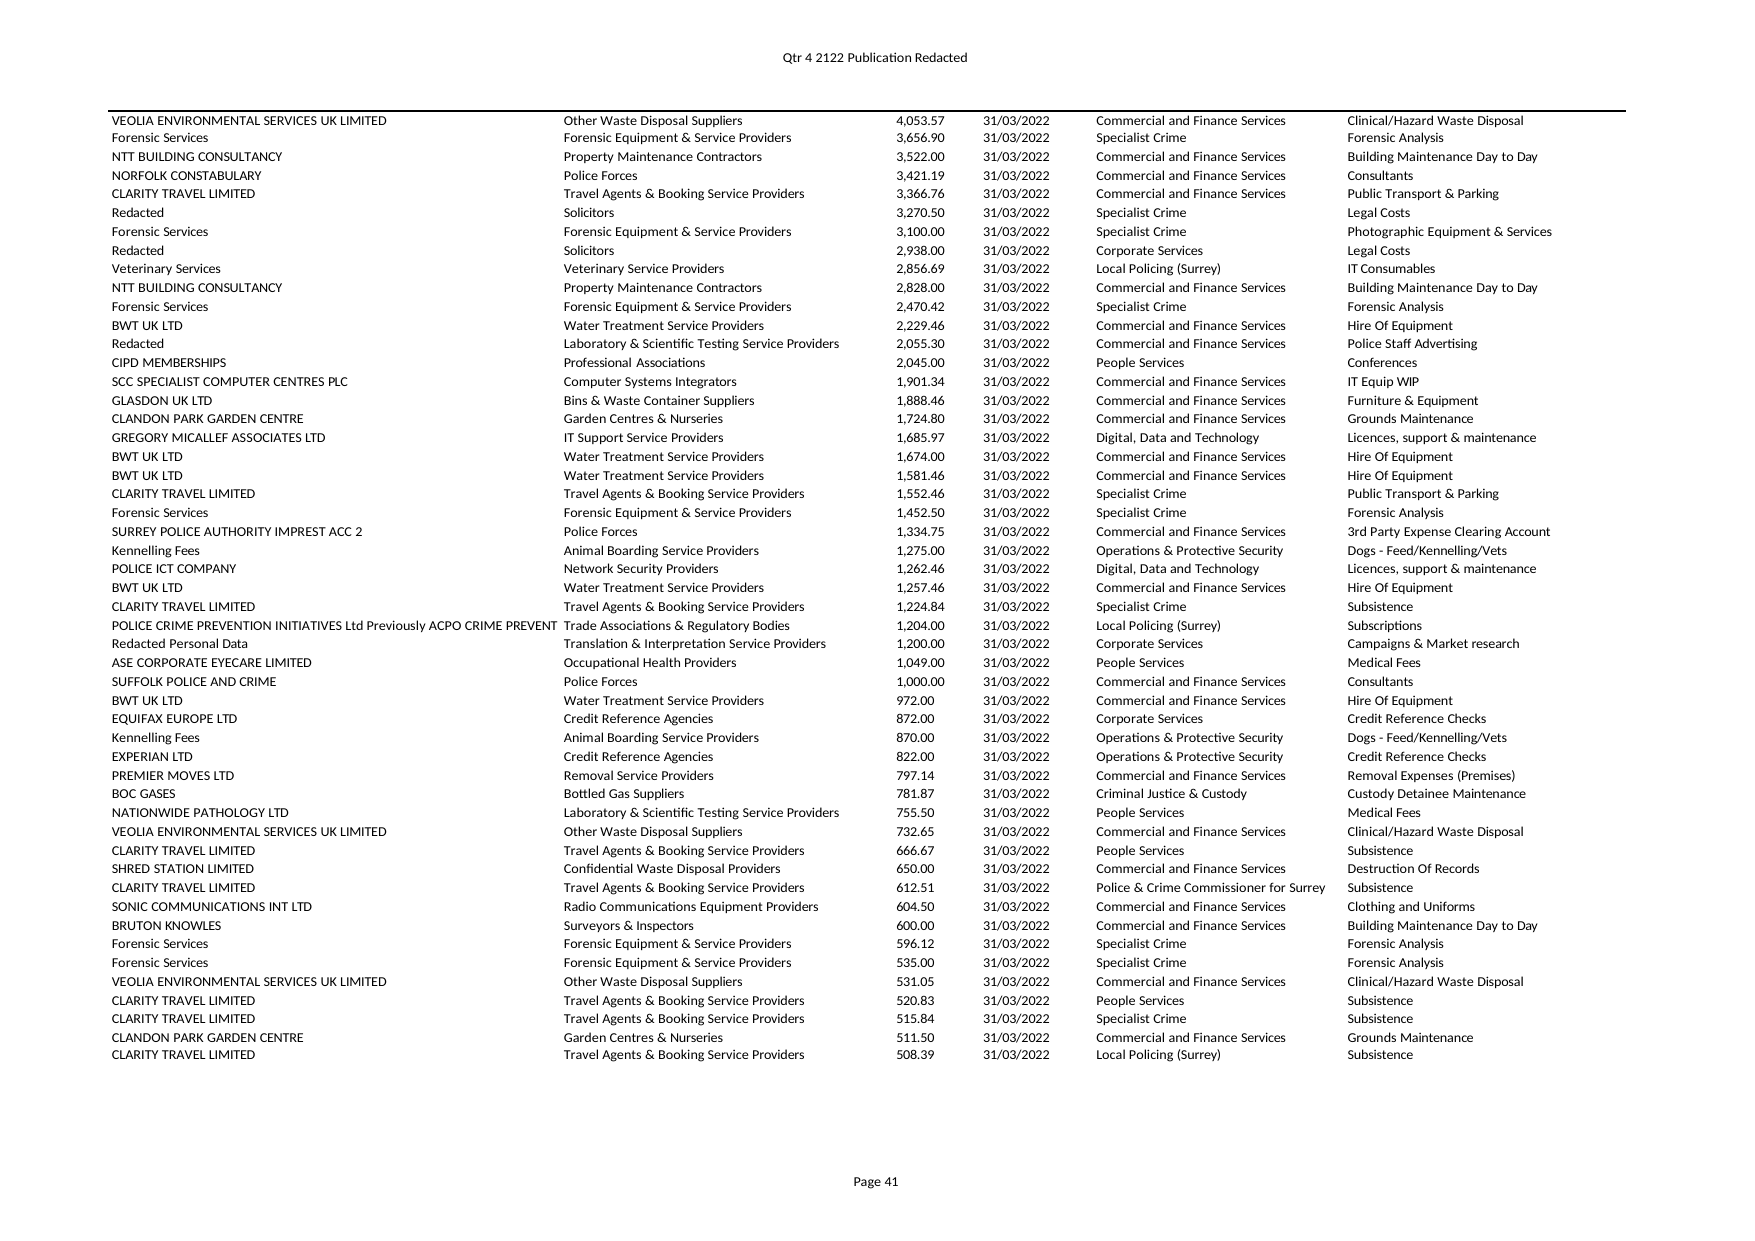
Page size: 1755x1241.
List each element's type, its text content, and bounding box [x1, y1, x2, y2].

table_cell ASE CORPORATE EYECARE LIMITED [108, 655, 560, 673]
table_cell Commercial and Finance Services [1093, 1029, 1343, 1048]
table_cell Redacted [108, 336, 560, 354]
table_cell 1,000.00 [893, 673, 979, 692]
table_cell Subsistence [1344, 992, 1626, 1011]
table_cell Legal Costs [1344, 205, 1626, 223]
table_cell 31/03/2022 [979, 112, 1092, 129]
table_cell 31/03/2022 [979, 430, 1092, 448]
table_cell 31/03/2022 [979, 992, 1092, 1011]
table_cell 31/03/2022 [979, 186, 1092, 204]
table_cell CLARITY TRAVEL LIMITED [108, 1048, 560, 1064]
table_cell Commercial and Finance Services [1093, 280, 1343, 298]
table_cell 31/03/2022 [979, 373, 1092, 392]
table_cell Forensic Analysis [1344, 130, 1626, 148]
table_cell 2,856.69 [893, 261, 979, 279]
table_cell Travel Agents & Booking Service Providers [560, 486, 892, 504]
table_cell Subsistence [1344, 1011, 1626, 1029]
table_cell 1,888.46 [893, 392, 979, 411]
table_cell EQUIFAX EUROPE LTD [108, 711, 560, 729]
table_cell Animal Boarding Service Providers [560, 730, 892, 748]
table_cell 596.12 [893, 936, 979, 954]
table_cell IT Consumables [1344, 261, 1626, 279]
table_cell Furniture & Equipment [1344, 392, 1626, 411]
table_cell Kennelling Fees [108, 730, 560, 748]
table_cell People Services [1093, 805, 1343, 823]
table_cell Specialist Crime [1093, 486, 1343, 504]
table_cell 31/03/2022 [979, 242, 1092, 261]
table_cell Commercial and Finance Services [1093, 523, 1343, 542]
table_cell Criminal Justice & Custody [1093, 786, 1343, 804]
table_cell Travel Agents & Booking Service Providers [560, 1048, 892, 1064]
table_cell Subsistence [1344, 880, 1626, 898]
table_cell 31/03/2022 [979, 711, 1092, 729]
table_cell Subsistence [1344, 1048, 1626, 1064]
table_cell Public Transport & Parking [1344, 186, 1626, 204]
table_cell 511.50 [893, 1029, 979, 1048]
table_cell 666.67 [893, 842, 979, 861]
table_cell Medical Fees [1344, 655, 1626, 673]
table_cell CLARITY TRAVEL LIMITED [108, 842, 560, 861]
table_cell Forensic Equipment & Service Providers [560, 936, 892, 954]
table_cell NTT BUILDING CONSULTANCY [108, 280, 560, 298]
table_cell Travel Agents & Booking Service Providers [560, 598, 892, 617]
table_cell People Services [1093, 355, 1343, 373]
table_cell Occupational Health Providers [560, 655, 892, 673]
table_cell Clothing and Uniforms [1344, 898, 1626, 917]
table_cell Commercial and Finance Services [1093, 186, 1343, 204]
table_cell 2,045.00 [893, 355, 979, 373]
table_cell 31/03/2022 [979, 786, 1092, 804]
table_cell Radio Communications Equipment Providers [560, 898, 892, 917]
table_cell Forensic Analysis [1344, 298, 1626, 317]
table_cell Commercial and Finance Services [1093, 467, 1343, 486]
table_cell 1,257.46 [893, 580, 979, 598]
table_cell 31/03/2022 [979, 411, 1092, 429]
table_cell Kennelling Fees [108, 542, 560, 561]
table_cell Commercial and Finance Services [1093, 373, 1343, 392]
table_cell Trade Associations & Regulatory Bodies [560, 617, 892, 636]
table_cell Travel Agents & Booking Service Providers [560, 992, 892, 1011]
table_cell 1,262.46 [893, 561, 979, 579]
table_cell Forensic Analysis [1344, 955, 1626, 973]
table_cell Police Forces [560, 523, 892, 542]
table_cell Redacted [108, 242, 560, 261]
table_cell 31/03/2022 [979, 317, 1092, 336]
table_cell Commercial and Finance Services [1093, 917, 1343, 936]
table_cell Professional Associations [560, 355, 892, 373]
table_cell BWT UK LTD [108, 448, 560, 467]
table_cell Network Security Providers [560, 561, 892, 579]
table_cell Solicitors [560, 205, 892, 223]
table_cell CIPD MEMBERSHIPS [108, 355, 560, 373]
table_cell Credit Reference Agencies [560, 711, 892, 729]
table_cell Removal Expenses (Premises) [1344, 767, 1626, 786]
table_cell Commercial and Finance Services [1093, 767, 1343, 786]
table_cell Redacted [108, 205, 560, 223]
table_cell 31/03/2022 [979, 523, 1092, 542]
table_cell Commercial and Finance Services [1093, 336, 1343, 354]
table_cell Dogs - Feed/Kennelling/Vets [1344, 542, 1626, 561]
table_cell CLARITY TRAVEL LIMITED [108, 1011, 560, 1029]
table_cell Building Maintenance Day to Day [1344, 280, 1626, 298]
table_cell 31/03/2022 [979, 223, 1092, 242]
table_cell BWT UK LTD [108, 317, 560, 336]
table_cell 1,581.46 [893, 467, 979, 486]
table_cell 1,674.00 [893, 448, 979, 467]
table_cell Commercial and Finance Services [1093, 973, 1343, 992]
table_cell Other Waste Disposal Suppliers [560, 823, 892, 842]
table_cell 31/03/2022 [979, 673, 1092, 692]
table_cell 31/03/2022 [979, 861, 1092, 879]
table_cell BWT UK LTD [108, 467, 560, 486]
table_cell Solicitors [560, 242, 892, 261]
table_cell Specialist Crime [1093, 598, 1343, 617]
table_cell Forensic Services [108, 936, 560, 954]
table_cell BWT UK LTD [108, 692, 560, 711]
table_cell VEOLIA ENVIRONMENTAL SERVICES UK LIMITED [108, 823, 560, 842]
table_cell Commercial and Finance Services [1093, 861, 1343, 879]
table_cell 31/03/2022 [979, 130, 1092, 148]
table_cell 1,049.00 [893, 655, 979, 673]
table_cell 1,901.34 [893, 373, 979, 392]
table_cell Medical Fees [1344, 805, 1626, 823]
table_cell People Services [1093, 655, 1343, 673]
table_cell SCC SPECIALIST COMPUTER CENTRES PLC [108, 373, 560, 392]
table_cell Building Maintenance Day to Day [1344, 917, 1626, 936]
table_cell NATIONWIDE PATHOLOGY LTD [108, 805, 560, 823]
table_cell 732.65 [893, 823, 979, 842]
table_cell Property Maintenance Contractors [560, 148, 892, 167]
table_cell BWT UK LTD [108, 580, 560, 598]
table_cell SURREY POLICE AUTHORITY IMPREST ACC 2 [108, 523, 560, 542]
table_cell Police Forces [560, 673, 892, 692]
table_cell NTT BUILDING CONSULTANCY [108, 148, 560, 167]
table_cell Commercial and Finance Services [1093, 898, 1343, 917]
table_cell 604.50 [893, 898, 979, 917]
table_cell 1,204.00 [893, 617, 979, 636]
table_cell 31/03/2022 [979, 617, 1092, 636]
table_cell Commercial and Finance Services [1093, 317, 1343, 336]
table_cell CLANDON PARK GARDEN CENTRE [108, 1029, 560, 1048]
table_cell Forensic Equipment & Service Providers [560, 298, 892, 317]
table_cell Forensic Services [108, 130, 560, 148]
table_cell Commercial and Finance Services [1093, 448, 1343, 467]
table_cell People Services [1093, 992, 1343, 1011]
table_cell 972.00 [893, 692, 979, 711]
table_cell Forensic Equipment & Service Providers [560, 955, 892, 973]
table_cell 508.39 [893, 1048, 979, 1064]
table_cell 3,270.50 [893, 205, 979, 223]
table_cell Corporate Services [1093, 636, 1343, 654]
table_cell CLARITY TRAVEL LIMITED [108, 598, 560, 617]
table_cell Property Maintenance Contractors [560, 280, 892, 298]
table_cell Consultants [1344, 167, 1626, 186]
table_cell Forensic Equipment & Service Providers [560, 505, 892, 523]
table_cell 31/03/2022 [979, 580, 1092, 598]
table_cell 520.83 [893, 992, 979, 1011]
table_cell 2,828.00 [893, 280, 979, 298]
table_cell 2,470.42 [893, 298, 979, 317]
table_cell 31/03/2022 [979, 467, 1092, 486]
table_cell Specialist Crime [1093, 223, 1343, 242]
table_cell Forensic Equipment & Service Providers [560, 223, 892, 242]
table_cell Hire Of Equipment [1344, 467, 1626, 486]
table_cell Hire Of Equipment [1344, 317, 1626, 336]
table_cell VEOLIA ENVIRONMENTAL SERVICES UK LIMITED [108, 973, 560, 992]
table_cell 31/03/2022 [979, 542, 1092, 561]
table_cell Laboratory & Scientific Testing Service Providers [560, 805, 892, 823]
table_cell 1,200.00 [893, 636, 979, 654]
table_cell Consultants [1344, 673, 1626, 692]
table_cell Hire Of Equipment [1344, 580, 1626, 598]
table_cell SONIC COMMUNICATIONS INT LTD [108, 898, 560, 917]
table_cell 31/03/2022 [979, 598, 1092, 617]
table_cell Water Treatment Service Providers [560, 448, 892, 467]
table_cell BOC GASES [108, 786, 560, 804]
table_cell Public Transport & Parking [1344, 486, 1626, 504]
table_cell 1,685.97 [893, 430, 979, 448]
table_cell 31/03/2022 [979, 298, 1092, 317]
table_cell Specialist Crime [1093, 1011, 1343, 1029]
table_cell Specialist Crime [1093, 130, 1343, 148]
table_cell NORFOLK CONSTABULARY [108, 167, 560, 186]
table_cell Translation & Interpretation Service Providers [560, 636, 892, 654]
table_cell Garden Centres & Nurseries [560, 1029, 892, 1048]
table_cell 31/03/2022 [979, 898, 1092, 917]
table_cell Forensic Services [108, 223, 560, 242]
table_cell Commercial and Finance Services [1093, 148, 1343, 167]
table_cell Other Waste Disposal Suppliers [560, 112, 892, 129]
table_cell 531.05 [893, 973, 979, 992]
table_cell 31/03/2022 [979, 880, 1092, 898]
table_cell Travel Agents & Booking Service Providers [560, 186, 892, 204]
table_cell 515.84 [893, 1011, 979, 1029]
table_cell 31/03/2022 [979, 805, 1092, 823]
table_cell Custody Detainee Maintenance [1344, 786, 1626, 804]
table_cell Building Maintenance Day to Day [1344, 148, 1626, 167]
table_cell 31/03/2022 [979, 692, 1092, 711]
table_cell BRUTON KNOWLES [108, 917, 560, 936]
table_cell Commercial and Finance Services [1093, 112, 1343, 129]
table_cell POLICE ICT COMPANY [108, 561, 560, 579]
table_cell Garden Centres & Nurseries [560, 411, 892, 429]
table_cell POLICE CRIME PREVENTION INITIATIVES Ltd Previously ACPO CRIME PREVENT [108, 617, 560, 636]
table_cell 1,552.46 [893, 486, 979, 504]
table_cell 3,656.90 [893, 130, 979, 148]
table_cell CLARITY TRAVEL LIMITED [108, 880, 560, 898]
table_cell Specialist Crime [1093, 505, 1343, 523]
table_cell 3,100.00 [893, 223, 979, 242]
table_cell Forensic Services [108, 298, 560, 317]
table_cell PREMIER MOVES LTD [108, 767, 560, 786]
table_cell 31/03/2022 [979, 148, 1092, 167]
table_cell 650.00 [893, 861, 979, 879]
table_cell Operations & Protective Security [1093, 542, 1343, 561]
table_cell Clinical/Hazard Waste Disposal [1344, 112, 1626, 129]
table_cell Police Forces [560, 167, 892, 186]
table_cell 600.00 [893, 917, 979, 936]
table_cell 31/03/2022 [979, 917, 1092, 936]
table_cell Subsistence [1344, 598, 1626, 617]
table_cell 31/03/2022 [979, 1029, 1092, 1048]
table_cell 31/03/2022 [979, 261, 1092, 279]
table_cell Forensic Services [108, 955, 560, 973]
table_cell Digital, Data and Technology [1093, 561, 1343, 579]
table_cell Water Treatment Service Providers [560, 580, 892, 598]
table_cell Removal Service Providers [560, 767, 892, 786]
table_cell Operations & Protective Security [1093, 730, 1343, 748]
table_cell CLARITY TRAVEL LIMITED [108, 486, 560, 504]
table_cell 31/03/2022 [979, 955, 1092, 973]
table_cell CLANDON PARK GARDEN CENTRE [108, 411, 560, 429]
table_cell Animal Boarding Service Providers [560, 542, 892, 561]
table_cell Photographic Equipment & Services [1344, 223, 1626, 242]
table_cell Forensic Analysis [1344, 936, 1626, 954]
table_cell Commercial and Finance Services [1093, 167, 1343, 186]
table_cell CLARITY TRAVEL LIMITED [108, 186, 560, 204]
table_cell Subscriptions [1344, 617, 1626, 636]
table_cell 1,452.50 [893, 505, 979, 523]
table_cell Veterinary Services [108, 261, 560, 279]
table_cell 2,229.46 [893, 317, 979, 336]
table_cell Commercial and Finance Services [1093, 673, 1343, 692]
table_cell Commercial and Finance Services [1093, 580, 1343, 598]
table_cell 31/03/2022 [979, 167, 1092, 186]
table_cell 755.50 [893, 805, 979, 823]
table_cell 31/03/2022 [979, 1048, 1092, 1064]
table_cell IT Support Service Providers [560, 430, 892, 448]
table_cell VEOLIA ENVIRONMENTAL SERVICES UK LIMITED [108, 112, 560, 129]
table_cell Corporate Services [1093, 242, 1343, 261]
table_cell Digital, Data and Technology [1093, 430, 1343, 448]
table_cell 1,224.84 [893, 598, 979, 617]
table_cell Computer Systems Integrators [560, 373, 892, 392]
table_cell Commercial and Finance Services [1093, 411, 1343, 429]
table_cell Legal Costs [1344, 242, 1626, 261]
table_cell Commercial and Finance Services [1093, 823, 1343, 842]
table_cell 4,053.57 [893, 112, 979, 129]
table_cell Travel Agents & Booking Service Providers [560, 1011, 892, 1029]
table_cell Credit Reference Checks [1344, 748, 1626, 767]
table_cell 31/03/2022 [979, 561, 1092, 579]
table_cell 31/03/2022 [979, 767, 1092, 786]
table_cell Subsistence [1344, 842, 1626, 861]
table_cell Specialist Crime [1093, 205, 1343, 223]
table_cell Conferences [1344, 355, 1626, 373]
table_cell Specialist Crime [1093, 298, 1343, 317]
table_cell 31/03/2022 [979, 842, 1092, 861]
table_cell 31/03/2022 [979, 730, 1092, 748]
table_cell Police Staff Advertising [1344, 336, 1626, 354]
table_cell Forensic Equipment & Service Providers [560, 130, 892, 148]
table_cell Travel Agents & Booking Service Providers [560, 842, 892, 861]
table_cell Specialist Crime [1093, 955, 1343, 973]
table_cell 31/03/2022 [979, 636, 1092, 654]
table_cell Water Treatment Service Providers [560, 317, 892, 336]
table_cell 31/03/2022 [979, 505, 1092, 523]
table_cell Corporate Services [1093, 711, 1343, 729]
table_cell 822.00 [893, 748, 979, 767]
table_cell Clinical/Hazard Waste Disposal [1344, 973, 1626, 992]
table_cell Credit Reference Checks [1344, 711, 1626, 729]
table_cell Credit Reference Agencies [560, 748, 892, 767]
table_cell Hire Of Equipment [1344, 448, 1626, 467]
table_cell Forensic Services [108, 505, 560, 523]
table_cell 1,334.75 [893, 523, 979, 542]
table_cell 3,366.76 [893, 186, 979, 204]
table_cell Bottled Gas Suppliers [560, 786, 892, 804]
table_cell 1,275.00 [893, 542, 979, 561]
table_cell Veterinary Service Providers [560, 261, 892, 279]
table_cell Local Policing (Surrey) [1093, 1048, 1343, 1064]
table_cell EXPERIAN LTD [108, 748, 560, 767]
table_cell Confidential Waste Disposal Providers [560, 861, 892, 879]
table_cell 31/03/2022 [979, 655, 1092, 673]
table_cell SUFFOLK POLICE AND CRIME [108, 673, 560, 692]
table_cell Licences, support & maintenance [1344, 430, 1626, 448]
table_cell 31/03/2022 [979, 1011, 1092, 1029]
table_cell Water Treatment Service Providers [560, 467, 892, 486]
table_cell 872.00 [893, 711, 979, 729]
table_cell Other Waste Disposal Suppliers [560, 973, 892, 992]
table_cell 31/03/2022 [979, 823, 1092, 842]
table_cell 535.00 [893, 955, 979, 973]
table_cell 612.51 [893, 880, 979, 898]
table_cell 2,938.00 [893, 242, 979, 261]
table_cell Grounds Maintenance [1344, 411, 1626, 429]
table_cell 797.14 [893, 767, 979, 786]
table_cell 1,724.80 [893, 411, 979, 429]
table_cell Hire Of Equipment [1344, 692, 1626, 711]
table_cell Destruction Of Records [1344, 861, 1626, 879]
table_cell 31/03/2022 [979, 936, 1092, 954]
table_cell Operations & Protective Security [1093, 748, 1343, 767]
table_cell 3rd Party Expense Clearing Account [1344, 523, 1626, 542]
table_cell Redacted Personal Data [108, 636, 560, 654]
table_cell Commercial and Finance Services [1093, 392, 1343, 411]
table_cell Surveyors & Inspectors [560, 917, 892, 936]
table_cell People Services [1093, 842, 1343, 861]
table_cell Local Policing (Surrey) [1093, 261, 1343, 279]
table_cell 31/03/2022 [979, 748, 1092, 767]
table_cell 31/03/2022 [979, 205, 1092, 223]
table_cell Specialist Crime [1093, 936, 1343, 954]
table_cell 31/03/2022 [979, 280, 1092, 298]
table_cell 31/03/2022 [979, 486, 1092, 504]
table_cell 31/03/2022 [979, 448, 1092, 467]
table_cell 870.00 [893, 730, 979, 748]
table_cell 31/03/2022 [979, 355, 1092, 373]
table_cell 2,055.30 [893, 336, 979, 354]
table_cell Bins & Waste Container Suppliers [560, 392, 892, 411]
table_cell Forensic Analysis [1344, 505, 1626, 523]
table_cell Commercial and Finance Services [1093, 692, 1343, 711]
table_cell SHRED STATION LIMITED [108, 861, 560, 879]
table_cell Police & Crime Commissioner for Surrey [1093, 880, 1343, 898]
table_cell Laboratory & Scientific Testing Service Providers [560, 336, 892, 354]
table_cell 31/03/2022 [979, 336, 1092, 354]
table_cell Clinical/Hazard Waste Disposal [1344, 823, 1626, 842]
table_cell 3,421.19 [893, 167, 979, 186]
table_cell Dogs - Feed/Kennelling/Vets [1344, 730, 1626, 748]
table_cell Licences, support & maintenance [1344, 561, 1626, 579]
table_cell 3,522.00 [893, 148, 979, 167]
table_cell Travel Agents & Booking Service Providers [560, 880, 892, 898]
table_cell CLARITY TRAVEL LIMITED [108, 992, 560, 1011]
table_cell 31/03/2022 [979, 392, 1092, 411]
table_cell Campaigns & Market research [1344, 636, 1626, 654]
table_cell Water Treatment Service Providers [560, 692, 892, 711]
table_cell IT Equip WIP [1344, 373, 1626, 392]
table_cell GREGORY MICALLEF ASSOCIATES LTD [108, 430, 560, 448]
table_cell 31/03/2022 [979, 973, 1092, 992]
table_cell 781.87 [893, 786, 979, 804]
table_cell Grounds Maintenance [1344, 1029, 1626, 1048]
table_cell GLASDON UK LTD [108, 392, 560, 411]
table_cell Local Policing (Surrey) [1093, 617, 1343, 636]
